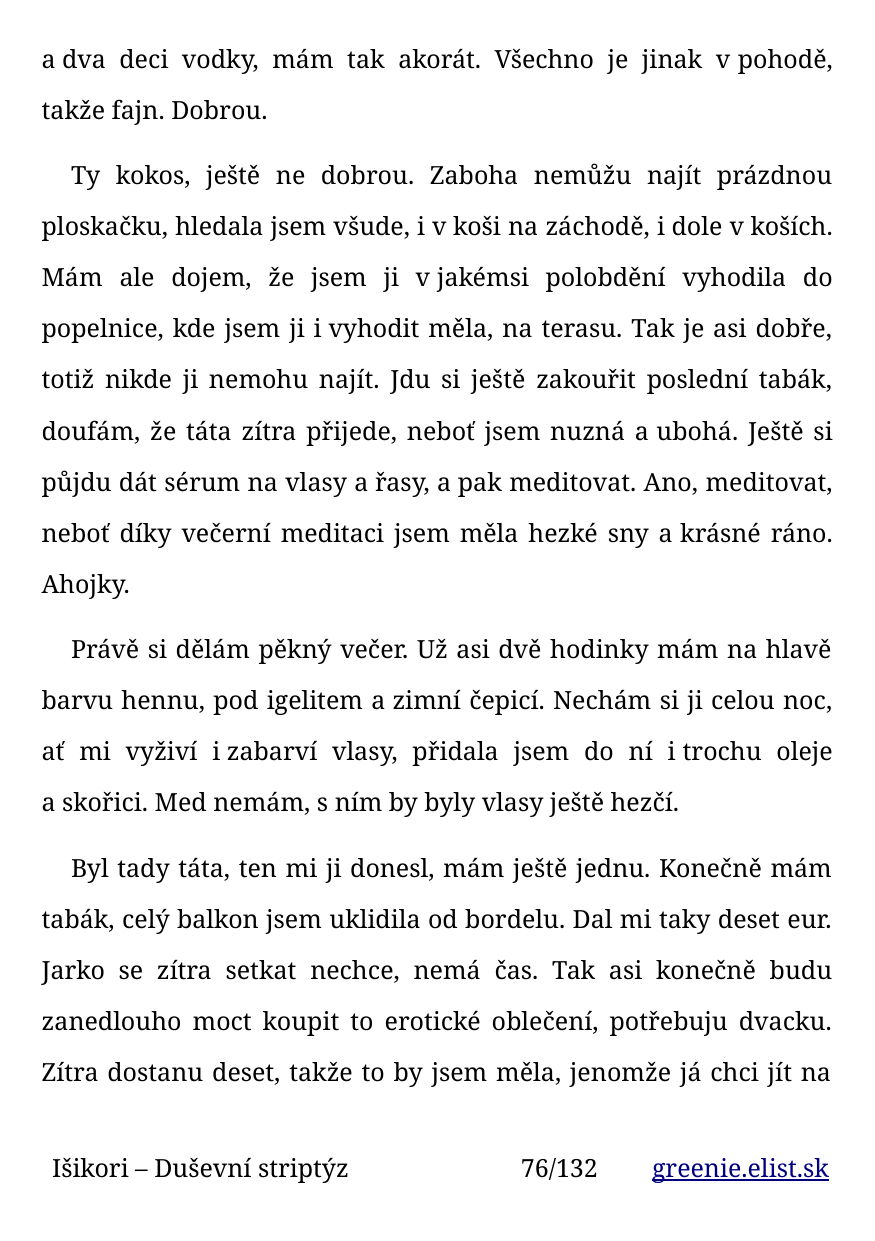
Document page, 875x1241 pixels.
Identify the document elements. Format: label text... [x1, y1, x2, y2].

text Byl tady táta, ten mi ji donesl, mám ještě jednu. Konečně mám tabák, celý balkon jsem uklidila od bordelu. Dal mi taky deset eur. Jarko se zítra setkat nechce, nemá čas. Tak asi konečně budu zanedlouho moct koupit to erotické oblečení, potřebuju dvacku. Zítra dostanu deset, takže to by jsem měla, jenomže já chci jít na [41, 851, 833, 1089]
text Ty kokos, ještě ne dobrou. Zaboha nemůžu najít prázdnou ploskačku, hledala jsem všude, i v koši na záchodě, i dole v koších. Mám ale dojem, že jsem ji v jakémsi polobdění vyhodila do popelnice, kde jsem ji i vyhodit měla, na terasu. Tak je asi dobře, totiž nikde ji nemohu najít. Jdu si ještě zakouřit poslední tabák, doufám, že táta zítra přijede, neboť jsem nuzná a ubohá. Ještě si půjdu dát sérum na vlasy a řasy, a pak meditovat. Ano, meditovat, neboť díky večerní meditaci jsem měla hezké sny a krásné ráno. Ahojky. [41, 158, 833, 600]
text Právě si dělám pěkný večer. Už asi dvě hodinky mám na hlavě barvu hennu, pod igelitem a zimní čepicí. Nechám si ji celou noc, ať mi vyživí i zabarví vlasy, přidala jsem do ní i trochu oleje a skořici. Med nemám, s ním by byly vlasy ještě hezčí. [41, 632, 833, 819]
text a dva deci vodky, mám tak akorát. Všechno je jinak v pohodě, takže fajn. Dobrou. [41, 41, 833, 126]
